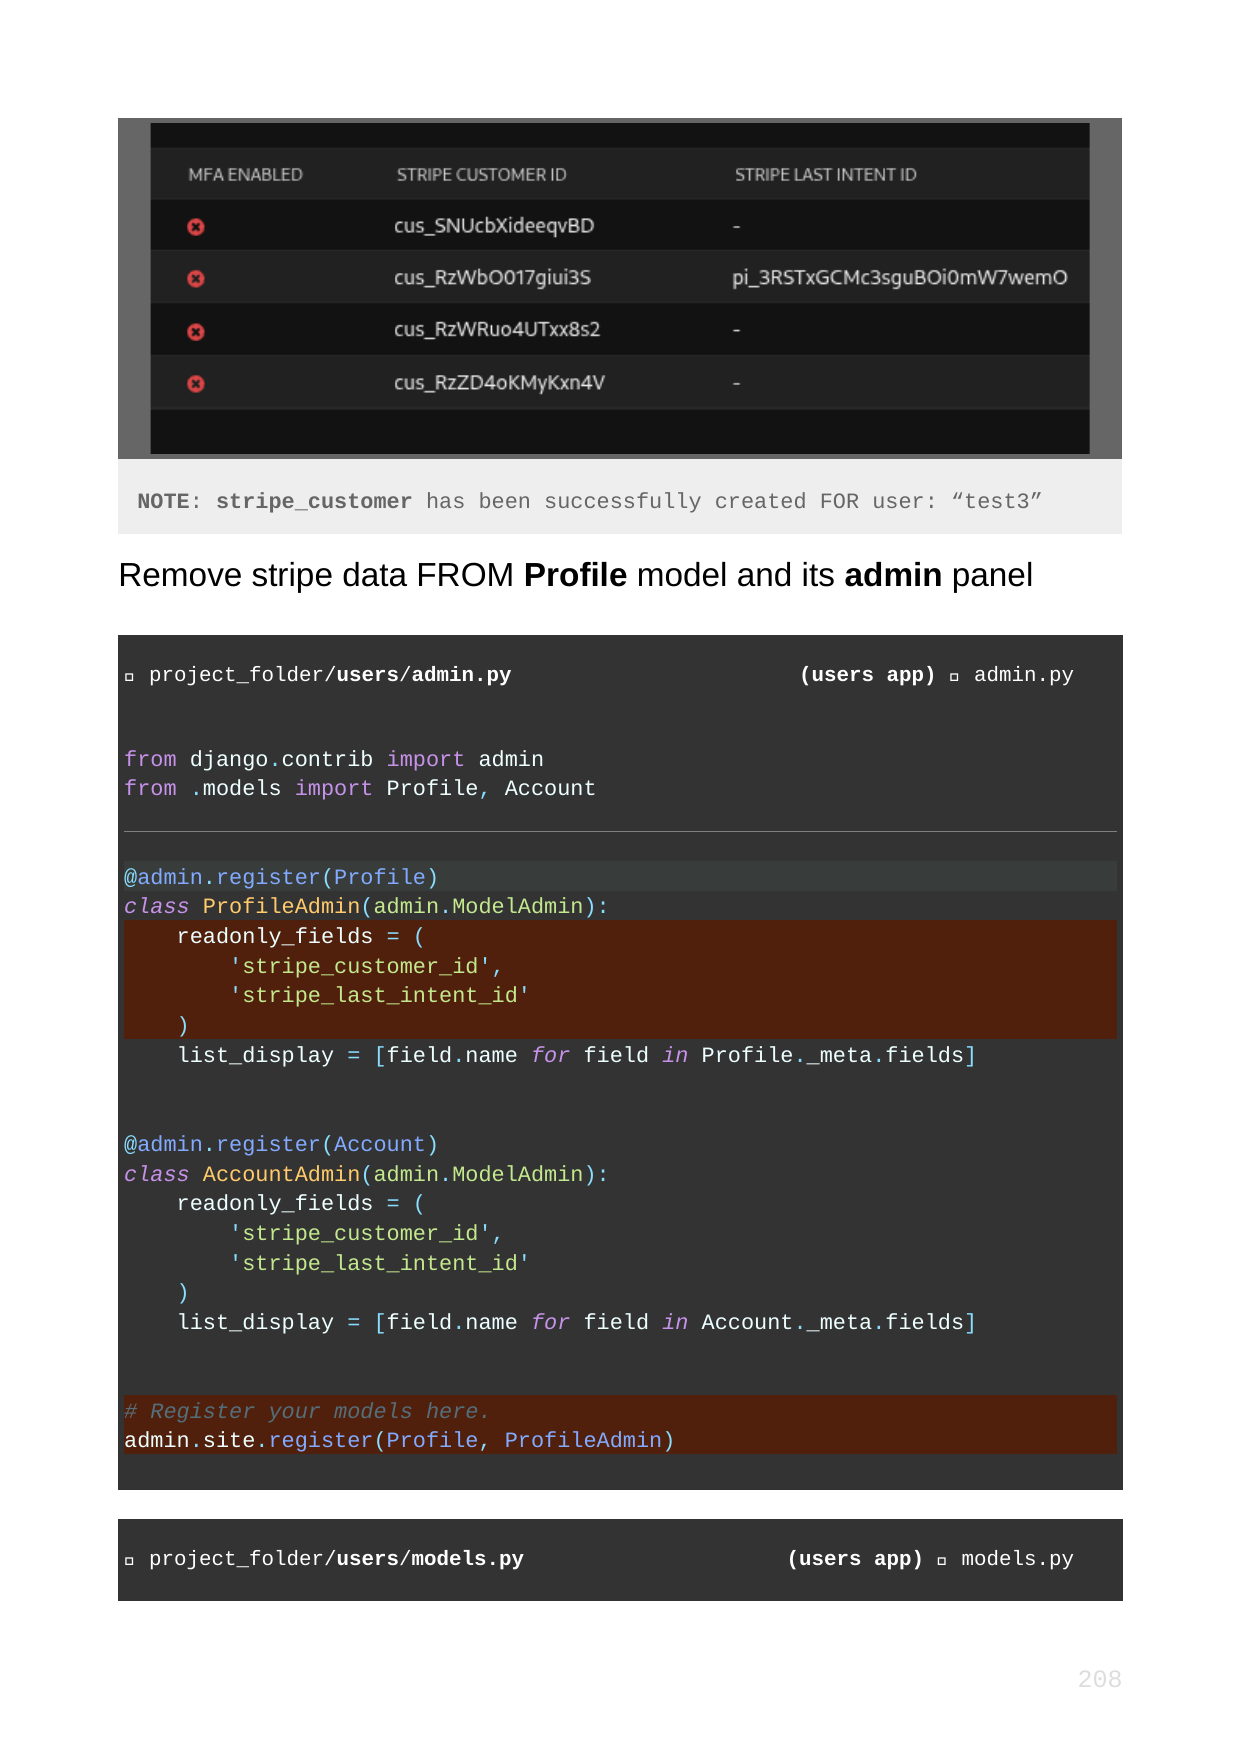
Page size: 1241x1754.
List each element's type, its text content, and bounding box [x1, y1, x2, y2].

subtitle Remove stripe data FROM Profile model and its admin panel [118, 555, 1122, 594]
table_header 📝 project_folder/users/admin.py (users app) 🐍 admin.py [118, 635, 1123, 717]
table_cell from django.contrib import admin from .models import Profile, Account @admin.register(Profile) class ProfileAdmin(admin.ModelAdmin): readonly_fields = ( 'stripe_customer_id', 'stripe_last_intent_id' ) list_display = [field.name for field in Profile._meta.fields] @admin.register(Account) class AccountAdmin(admin.ModelAdmin): readonly_fields = ( 'stripe_customer_id', 'stripe_last_intent_id' ) list_display = [field.name for field in Account._meta.fields] # Register your models here. admin.site.register(Profile, ProfileAdmin) [118, 717, 1123, 1490]
table_cell [118, 118, 1122, 459]
table_cell NOTE: stripe_customer has been successfully created FOR user: “test3” [118, 459, 1122, 534]
table_header 📝 project_folder/users/models.py (users app) 🐍 models.py [118, 1519, 1123, 1601]
picture [150, 123, 1090, 454]
